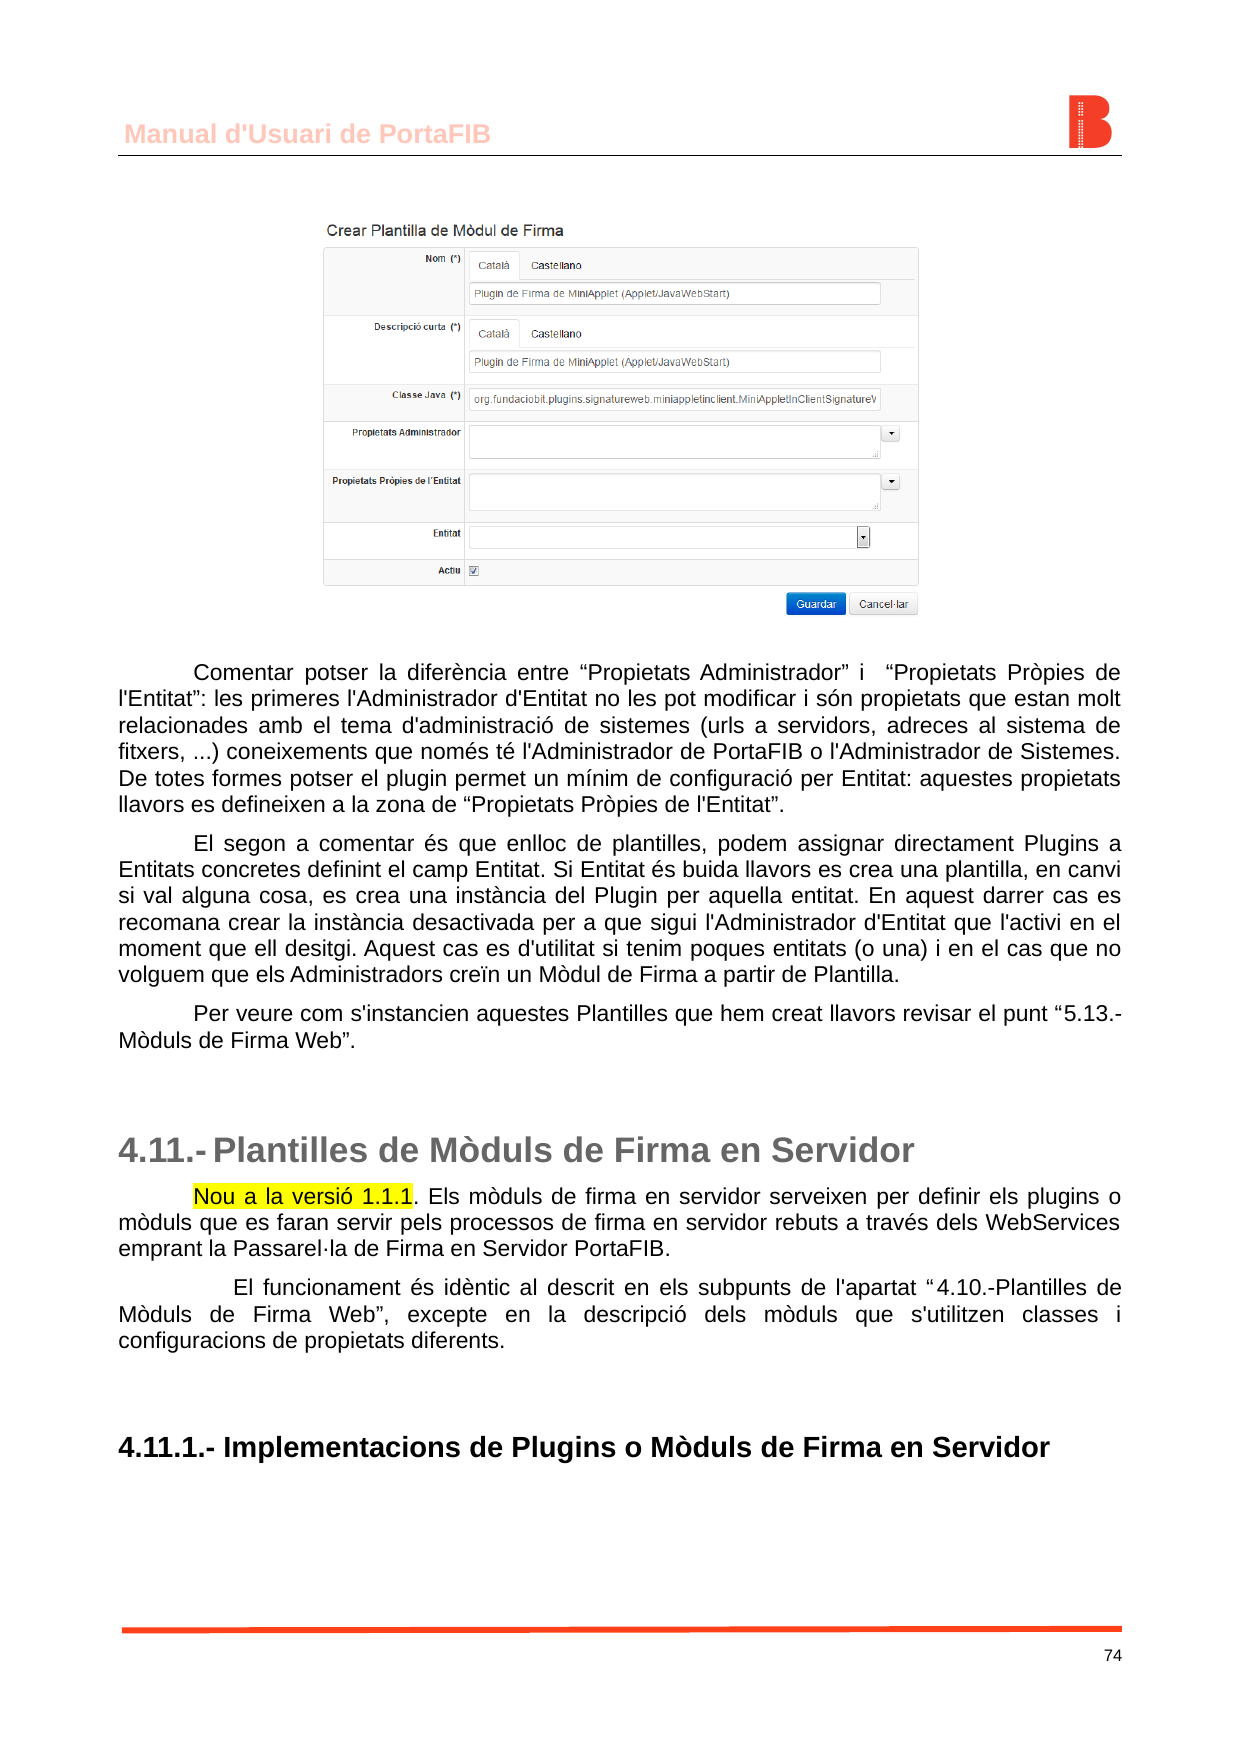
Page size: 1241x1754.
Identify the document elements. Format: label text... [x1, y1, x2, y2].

text Comentar potser la diferència entre “Propietats Administrador” i “Propietats Pròpies de l'Entitat”: les primeres l'Administrador d'Entitat no les pot modificar i són propietats que estan molt relacionades amb el tema d'administració de sistemes (urls a servidors, adreces al sistema de fitxers, ...) coneixements que només té l'Administrador de PortaFIB o l'Administrador de Sistemes. De totes formes potser el plugin permet un mínim de configuració per Entitat: aquestes propietats llavors es defineixen a la zona de “Propietats Pròpies de l'Entitat”. [118, 659, 1122, 817]
text Nou a la versió 1.1.1. Els mòduls de firma en servidor serveixen per definir els plugins o mòduls que es faran servir pels processos de firma en servidor rebuts a través dels WebServices emprant la Passarel·la de Firma en Servidor PortaFIB. [118, 1183, 1122, 1262]
picture [317, 215, 924, 621]
subtitle Plantilles de Mòduls de Firma en Servidor [118, 1129, 1122, 1170]
text El segon a comentar és que enlloc de plantilles, podem assignar directament Plugins a Entitats concretes definint el camp Entitat. Si Entitat és buida llavors es crea una plantilla, en canvi si val alguna cosa, es crea una instància del Plugin per aquella entitat. En aquest darrer cas es recomana crear la instància desactivada per a que sigui l'Administrador d'Entitat que l'activi en el moment que ell desitgi. Aquest cas es d'utilitat si tenim poques entitats (o una) i en el cas que no volguem que els Administradors creïn un Mòdul de Firma a partir de Plantilla. [118, 830, 1122, 988]
subtitle Implementacions de Plugins o Mòduls de Firma en Servidor [118, 1429, 1122, 1463]
text Per veure com s'instancien aquestes Plantilles que hem creat llavors revisar el punt “5.13Mòduls de Firma Web”. [118, 1000, 1122, 1053]
text El funcionament és idèntic al descrit en els subpunts de l'apartat “4.10Plantilles de Mòduls de Firma Web”, excepte en la descripció dels mòduls que s'utilitzen classes i configuracions de propietats diferents. [118, 1274, 1122, 1353]
picture [1063, 94, 1117, 150]
